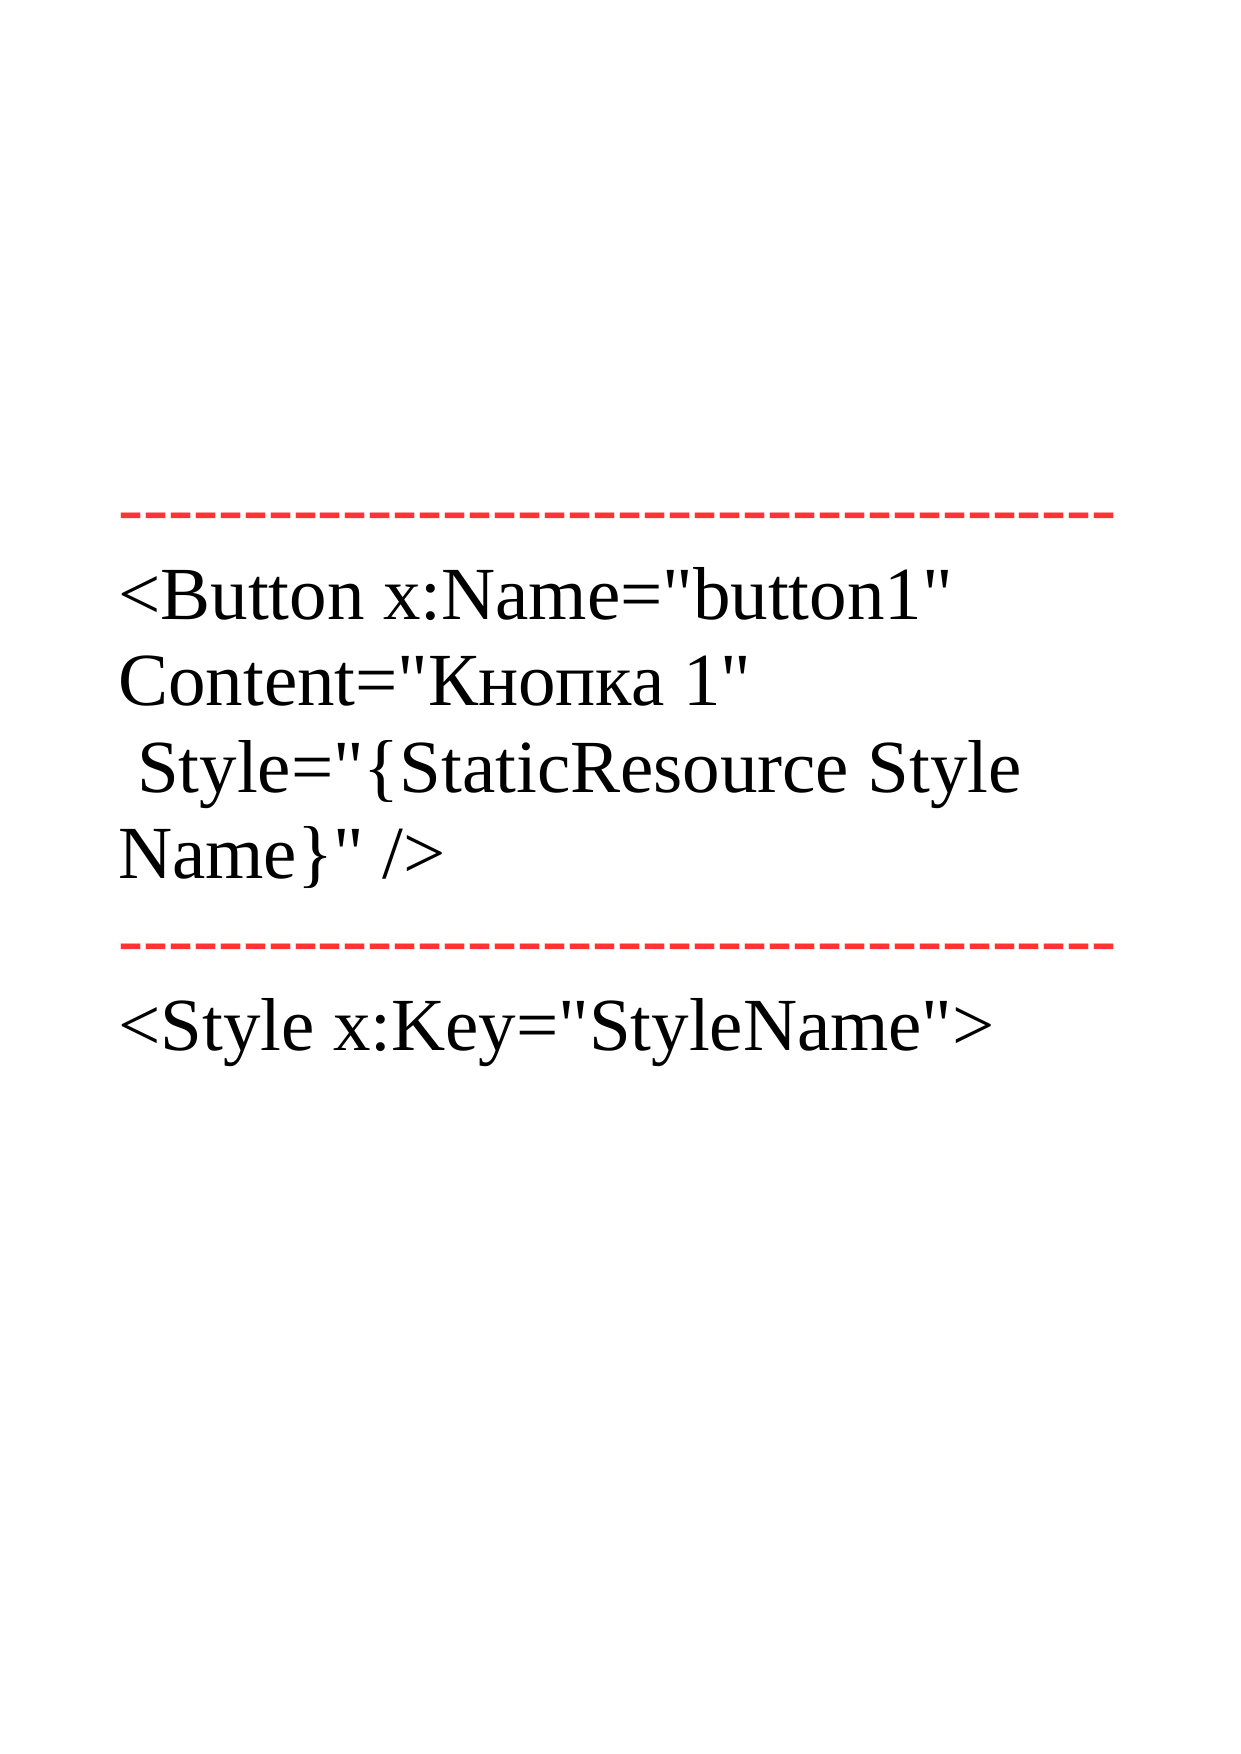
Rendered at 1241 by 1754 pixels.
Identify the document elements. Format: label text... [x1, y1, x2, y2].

text <Button x:Name="button1" Content="Кнопка 1" [118, 549, 1122, 722]
text Style="{StaticResource Style Name}" /> [118, 722, 1122, 894]
text ---------------------------------------- [118, 894, 1122, 981]
text ---------------------------------------- [118, 463, 1122, 549]
text <Style x:Key="StyleName"> [118, 981, 1122, 1067]
